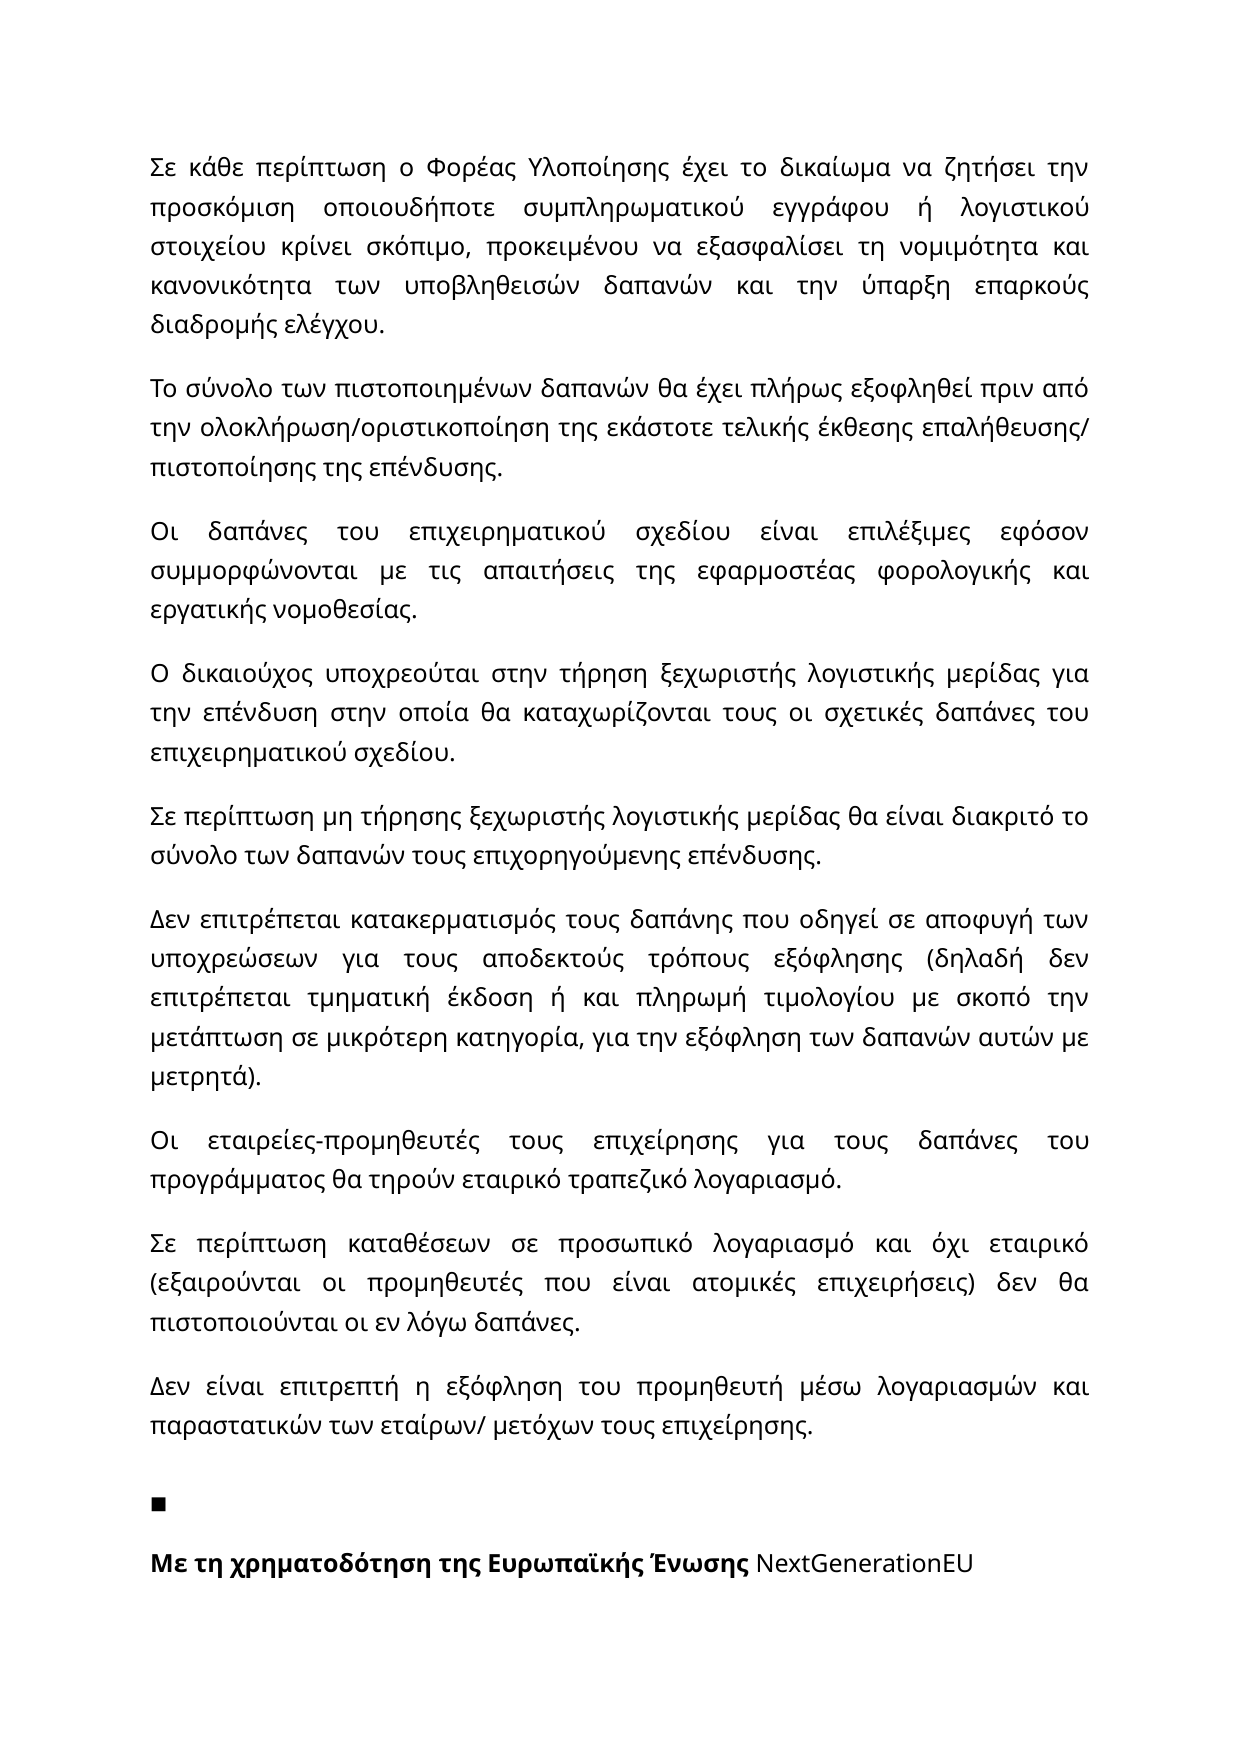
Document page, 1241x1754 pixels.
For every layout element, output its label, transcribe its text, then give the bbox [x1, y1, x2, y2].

text Ο δικαιούχος υποχρεούται στην τήρηση ξεχωριστής λογιστικής μερίδας για την επένδυση στην οποία θα καταχωρίζονται τους οι σχετικές δαπάνες του επιχειρηματικού σχεδίου. [150, 656, 1090, 768]
text Με τη χρηματοδότηση της Ευρωπαϊκής Ένωσης NextGenerationEU [150, 1546, 1090, 1580]
text Σε κάθε περίπτωση ο Φορέας Υλοποίησης έχει το δικαίωμα να ζητήσει την προσκόμιση οποιουδήποτε συμπληρωματικού εγγράφου ή λογιστικού στοιχείου κρίνει σκόπιμο, προκειμένου να εξασφαλίσει τη νομιμότητα και κανονικότητα των υποβληθεισών δαπανών και την ύπαρξη επαρκούς διαδρομής ελέγχου. [150, 150, 1090, 341]
text Οι δαπάνες του επιχειρηματικού σχεδίου είναι επιλέξιμες εφόσον συμμορφώνονται με τις απαιτήσεις της εφαρμοστέας φορολογικής και εργατικής νομοθεσίας. [150, 513, 1090, 626]
text Δεν επιτρέπεται κατακερματισμός τους δαπάνης που οδηγεί σε αποφυγή των υποχρεώσεων για τους αποδεκτούς τρόπους εξόφλησης (δηλαδή δεν επιτρέπεται τμηματική έκδοση ή και πληρωμή τιμολογίου με σκοπό την μετάπτωση σε μικρότερη κατηγορία, για την εξόφληση των δαπανών αυτών με μετρητά). [150, 902, 1090, 1092]
text ■ [150, 1472, 1090, 1514]
text Σε περίπτωση μη τήρησης ξεχωριστής λογιστικής μερίδας θα είναι διακριτό το σύνολο των δαπανών τους επιχορηγούμενης επένδυσης. [150, 798, 1090, 872]
text Δεν είναι επιτρεπτή η εξόφληση του προμηθευτή μέσω λογαριασμών και παραστατικών των εταίρων/ μετόχων τους επιχείρησης. [150, 1368, 1090, 1442]
text Σε περίπτωση καταθέσεων σε προσωπικό λογαριασμό και όχι εταιρικό (εξαιρούνται οι προμηθευτές που είναι ατομικές επιχειρήσεις) δεν θα πιστοποιούνται οι εν λόγω δαπάνες. [150, 1226, 1090, 1338]
text Το σύνολο των πιστοποιημένων δαπανών θα έχει πλήρως εξοφληθεί πριν από την ολοκλήρωση/οριστικοποίηση της εκάστοτε τελικής έκθεσης επαλήθευσης/ πιστοποίησης της επένδυσης. [150, 371, 1090, 483]
text Οι εταιρείες-προμηθευτές τους επιχείρησης για τους δαπάνες του προγράμματος θα τηρούν εταιρικό τραπεζικό λογαριασμό. [150, 1122, 1090, 1196]
